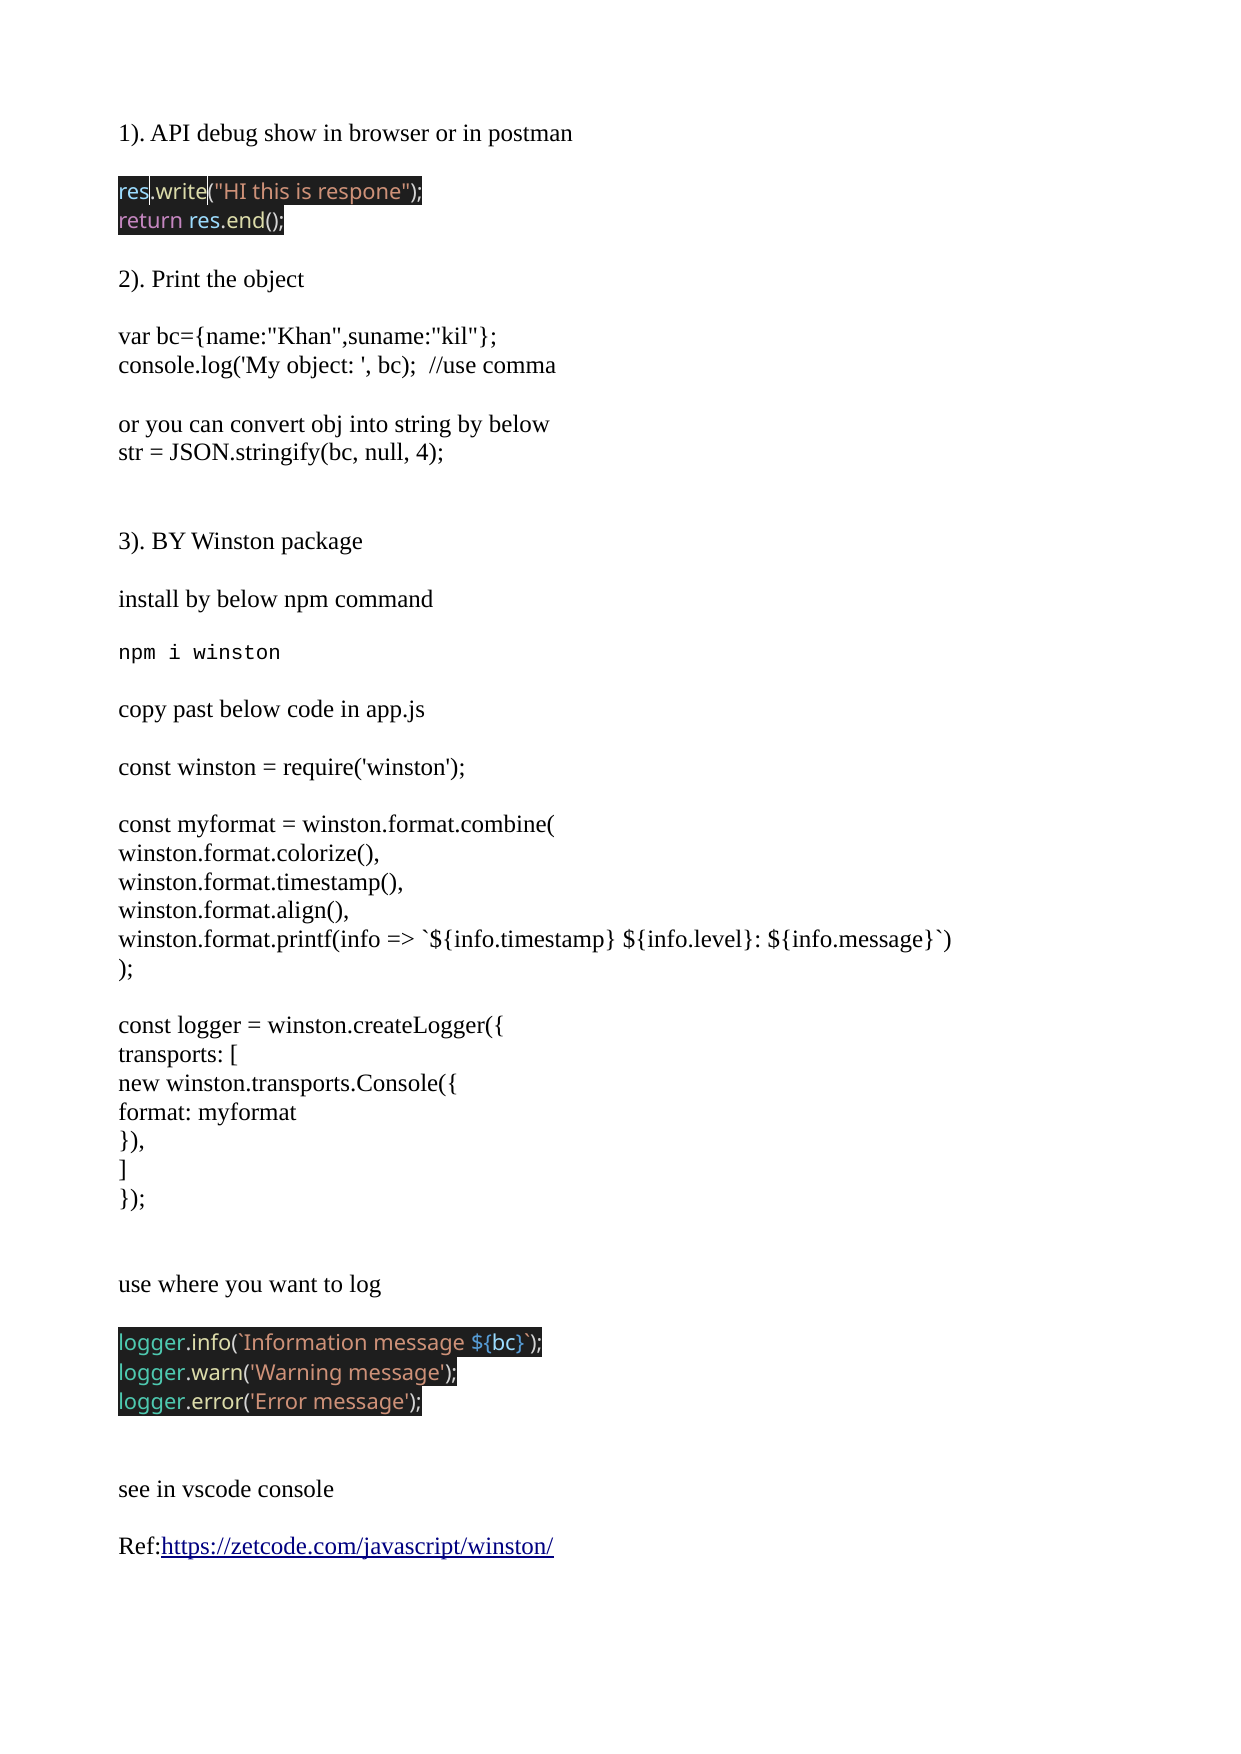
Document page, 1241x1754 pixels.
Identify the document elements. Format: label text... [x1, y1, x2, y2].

text transports: [ [118, 1039, 1122, 1068]
text Ref:https://zetcode.com/javascript/winston/ [118, 1531, 1122, 1560]
text }); [118, 1183, 1122, 1212]
text see in vscode console [118, 1474, 1122, 1502]
text str = JSON.stringify(bc, null, 4); [118, 437, 1122, 466]
text 2). Print the object [118, 264, 1122, 293]
text logger.info(`Information message ${bc}`); [118, 1327, 1122, 1357]
text use where you want to log [118, 1269, 1122, 1298]
text winston.format.align(), [118, 896, 1122, 924]
text npm i winston [118, 642, 1122, 666]
text winston.format.printf(info => `${info.timestamp} ${info.level}: ${info.message}`) [118, 924, 1122, 953]
text or you can convert obj into string by below [118, 409, 1122, 437]
text }), [118, 1126, 1122, 1154]
text logger.warn('Warning message'); [118, 1357, 1122, 1386]
text new winston.transports.Console({ [118, 1068, 1122, 1097]
text format: myformat [118, 1097, 1122, 1126]
text logger.error('Error message'); [118, 1386, 1122, 1416]
text console.log('My object: ', bc); //use comma [118, 350, 1122, 379]
text 1). API debug show in browser or in postman [118, 118, 1122, 147]
text const logger = winston.createLogger({ [118, 1011, 1122, 1039]
text const myformat = winston.format.combine( [118, 809, 1122, 838]
text install by below npm command [118, 584, 1122, 613]
text res.write("HI this is respone"); [118, 176, 1122, 205]
text const winston = require('winston'); [118, 752, 1122, 781]
text var bc={name:"Khan",suname:"kil"}; [118, 321, 1122, 350]
text ); [118, 953, 1122, 982]
text 3). BY Winston package [118, 526, 1122, 554]
text copy past below code in app.js [118, 694, 1122, 723]
text winston.format.colorize(), [118, 838, 1122, 867]
text ] [118, 1154, 1122, 1183]
text winston.format.timestamp(), [118, 867, 1122, 896]
text return res.end(); [118, 205, 1122, 235]
